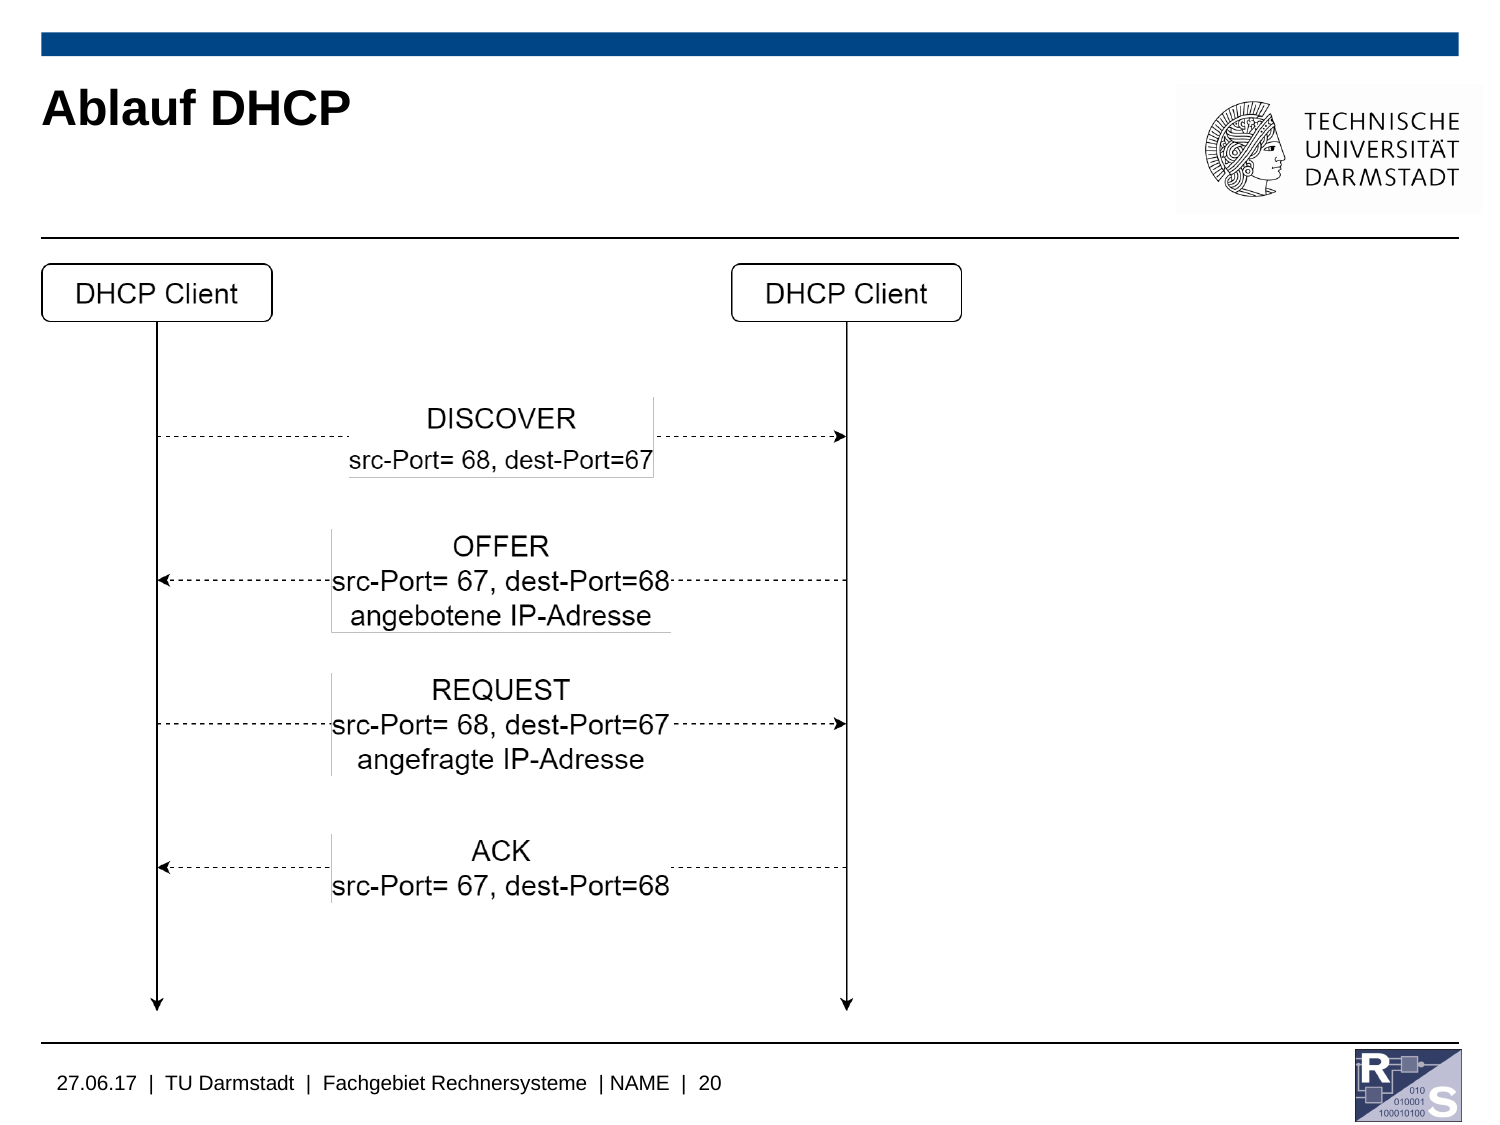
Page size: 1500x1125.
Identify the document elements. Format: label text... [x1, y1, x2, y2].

title Ablauf DHCP [41, 32, 1131, 183]
picture [41, 263, 962, 1023]
picture [1355, 1049, 1462, 1122]
